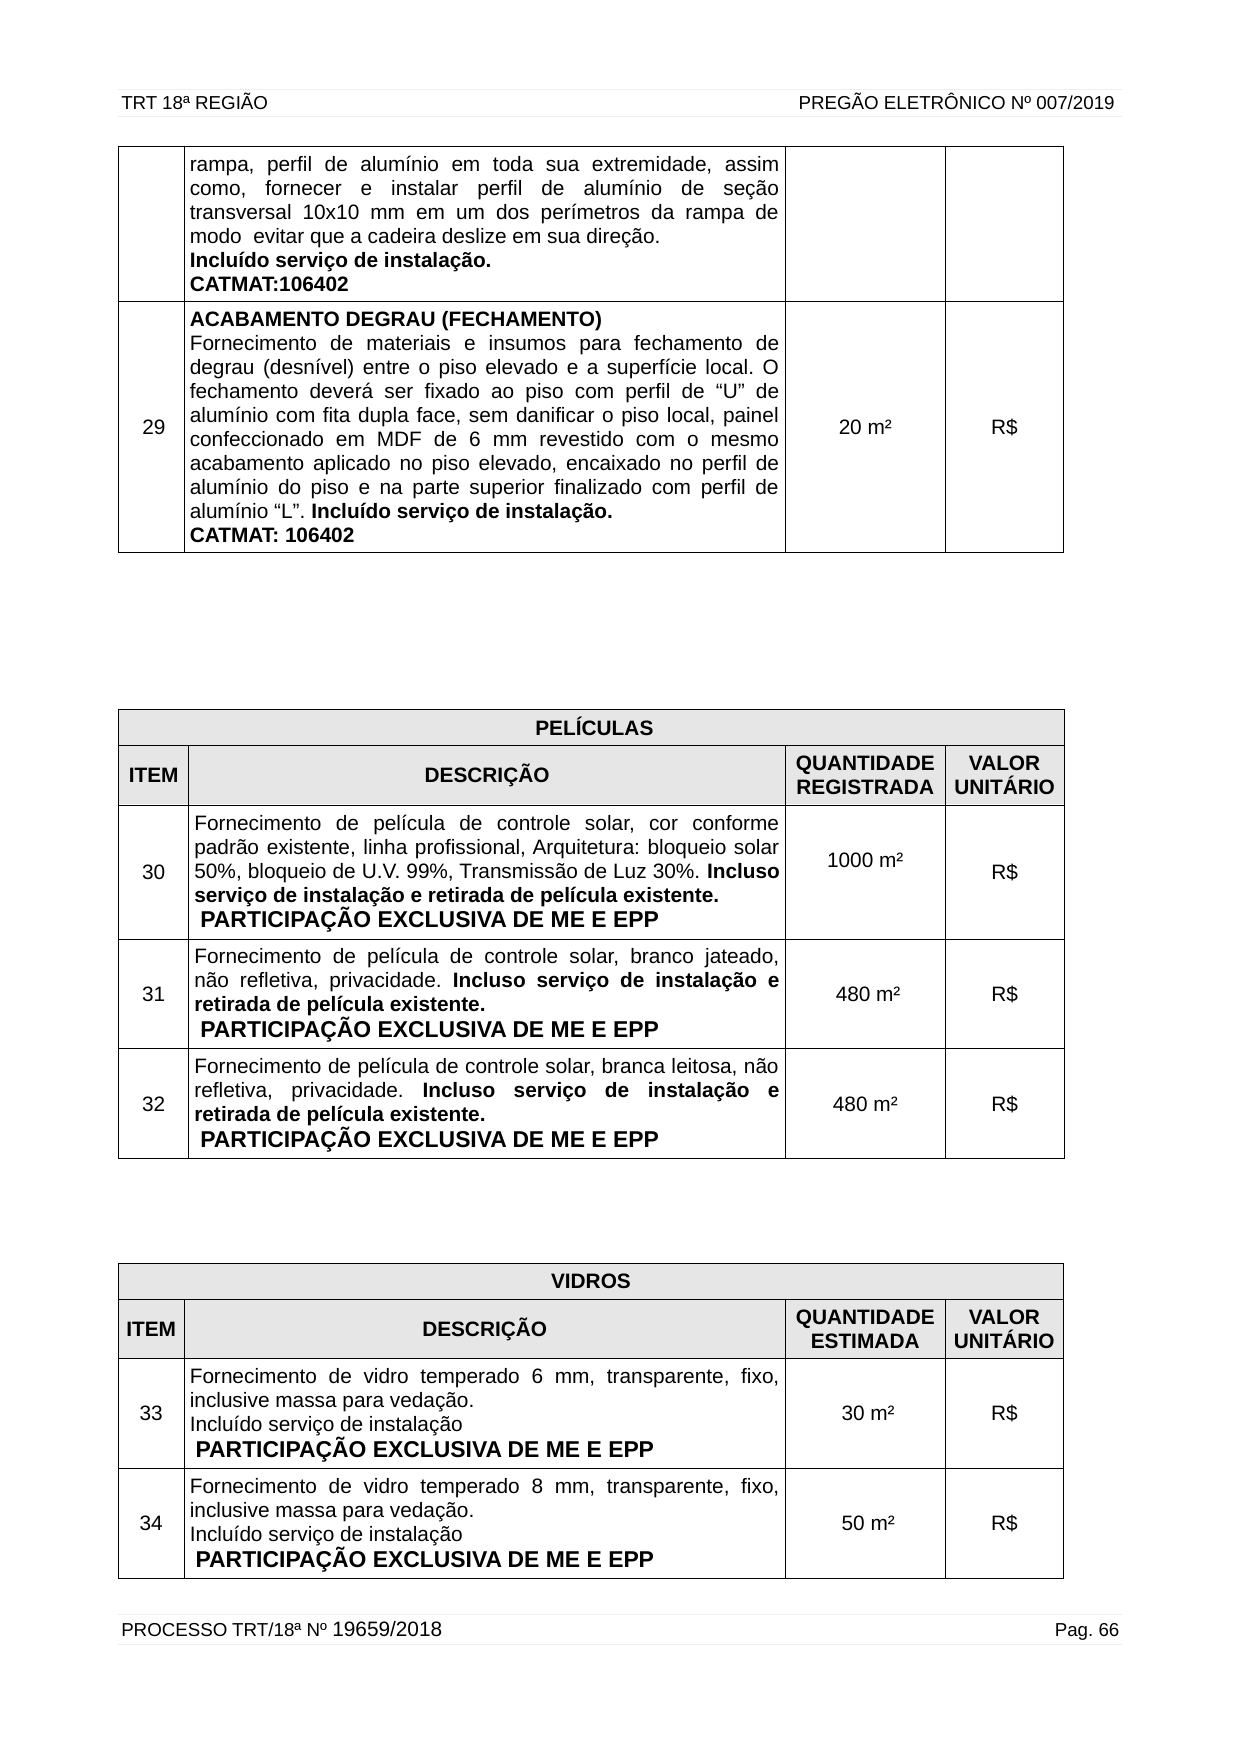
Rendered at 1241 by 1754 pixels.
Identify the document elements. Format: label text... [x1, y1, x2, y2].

table_cell 20 m² [786, 302, 945, 552]
table_header VIDROS [119, 1264, 1063, 1299]
table_cell QUANTIDADE ESTIMADA [786, 1300, 945, 1358]
table_header PELÍCULAS [119, 710, 1064, 745]
table_cell [119, 147, 184, 301]
table_cell 30 [119, 806, 188, 938]
table_cell R$ [946, 1049, 1064, 1158]
table_cell VALOR UNITÁRIO [946, 746, 1064, 804]
table_cell R$ [946, 1469, 1063, 1578]
table_cell [946, 147, 1063, 301]
table_cell rampa, perfil de alumínio em toda sua extremidade, assim como, fornecer e instalar perfil de alumínio de seção transversal 10x10 mm em um dos perímetros da rampa de modo evitar que a cadeira deslize em sua direção. Incluído serviço de instalação. CATMAT:106402 [185, 147, 785, 301]
table_cell VALOR UNITÁRIO [946, 1300, 1063, 1358]
table_cell 30 m² [786, 1359, 945, 1468]
table_cell Fornecimento de película de controle solar, branco jateado, não refletiva, privacidade. Incluso serviço de instalação e retirada de película existente. PARTICIPAÇÃO EXCLUSIVA DE ME E EPP [189, 940, 785, 1048]
table_cell DESCRIÇÃO [189, 746, 785, 804]
table_cell QUANTIDADE REGISTRADA [786, 746, 945, 804]
table_cell R$ [946, 302, 1063, 552]
table_cell 480 m² [786, 940, 945, 1048]
table_cell 34 [119, 1469, 184, 1578]
table_cell 1000 m² [786, 806, 945, 938]
table_cell [786, 147, 945, 301]
table_cell R$ [946, 806, 1064, 938]
table_cell Fornecimento de vidro temperado 8 mm, transparente, fixo, inclusive massa para vedação. Incluído serviço de instalação PARTICIPAÇÃO EXCLUSIVA DE ME E EPP [185, 1469, 785, 1578]
table_cell ACABAMENTO DEGRAU (FECHAMENTO) Fornecimento de materiais e insumos para fechamento de degrau (desnível) entre o piso elevado e a superfície local. O fechamento deverá ser fixado ao piso com perfil de “U” de alumínio com fita dupla face, sem danificar o piso local, painel confeccionado em MDF de 6 mm revestido com o mesmo acabamento aplicado no piso elevado, encaixado no perfil de alumínio do piso e na parte superior finalizado com perfil de alumínio “L”. Incluído serviço de instalação. CATMAT: 106402 [185, 302, 785, 552]
table_cell 480 m² [786, 1049, 945, 1158]
table_cell R$ [946, 1359, 1063, 1468]
table_cell 31 [119, 940, 188, 1048]
table_cell 33 [119, 1359, 184, 1468]
table_cell 32 [119, 1049, 188, 1158]
table_cell Fornecimento de vidro temperado 6 mm, transparente, fixo, inclusive massa para vedação. Incluído serviço de instalação PARTICIPAÇÃO EXCLUSIVA DE ME E EPP [185, 1359, 785, 1468]
table_cell R$ [946, 940, 1064, 1048]
table_cell 29 [119, 302, 184, 552]
table_cell Fornecimento de película de controle solar, cor conforme padrão existente, linha profissional, Arquitetura: bloqueio solar 50%, bloqueio de U.V. 99%, Transmissão de Luz 30%. Incluso serviço de instalação e retirada de película existente. PARTICIPAÇÃO EXCLUSIVA DE ME E EPP [189, 806, 785, 938]
table_cell Fornecimento de película de controle solar, branca leitosa, não refletiva, privacidade. Incluso serviço de instalação e retirada de película existente. PARTICIPAÇÃO EXCLUSIVA DE ME E EPP [189, 1049, 785, 1158]
table_cell 50 m² [786, 1469, 945, 1578]
table_cell DESCRIÇÃO [185, 1300, 785, 1358]
table_cell ITEM [119, 746, 188, 804]
table_cell ITEM [119, 1300, 184, 1358]
